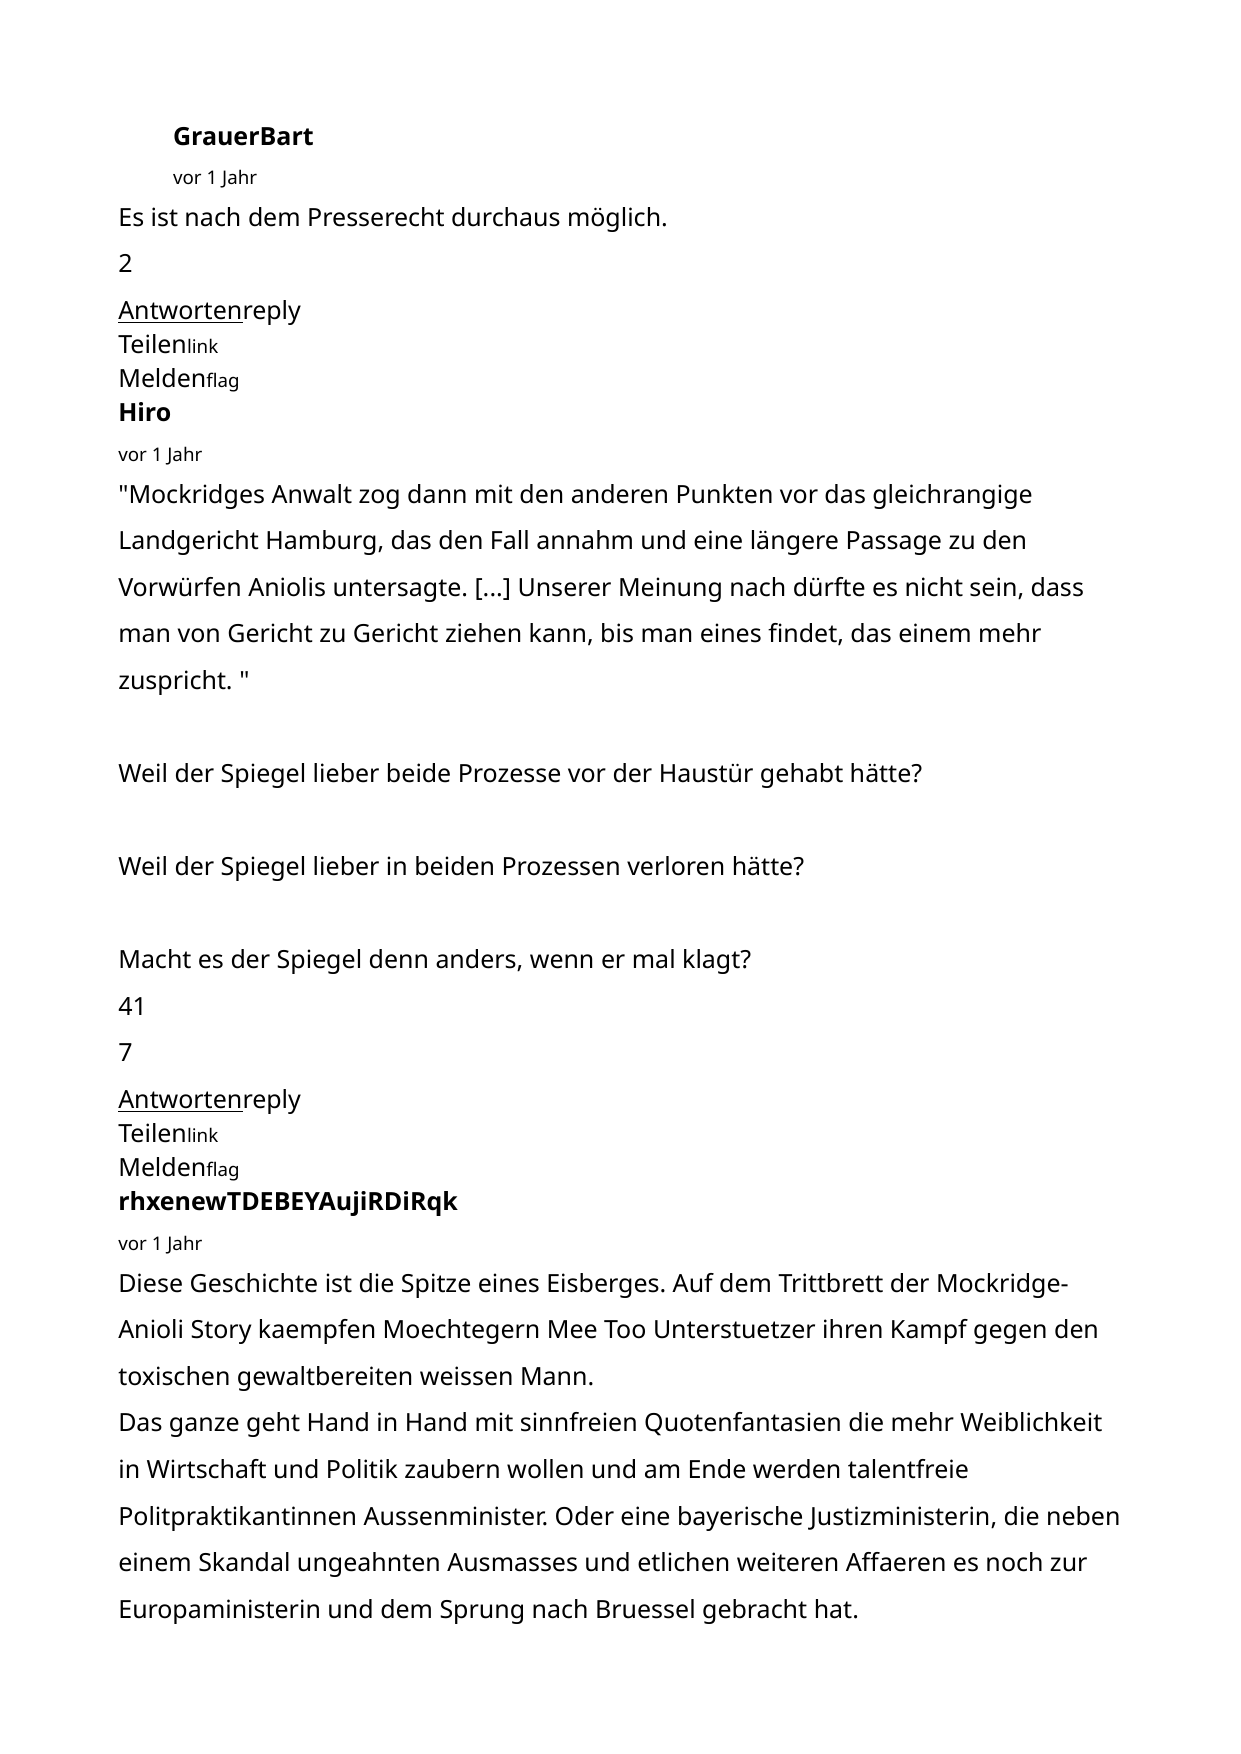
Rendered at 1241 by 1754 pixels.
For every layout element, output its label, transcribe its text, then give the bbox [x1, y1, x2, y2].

text "Mockridges Anwalt zog dann mit den anderen Punkten vor das gleichrangige Landgericht Hamburg, das den Fall annahm und eine längere Passage zu den Vorwürfen Aniolis untersagte. [...] Unserer Meinung nach dürfte es nicht sein, dass man von Gericht zu Gericht ziehen kann, bis man eines findet, das einem mehr zuspricht. " Weil der Spiegel lieber beide Prozesse vor der Haustür gehabt hätte? Weil der Spiegel lieber in beiden Prozessen verloren hätte? Macht es der Spiegel denn anders, wenn er mal klagt? [118, 476, 1122, 976]
text vor 1 Jahr [118, 1230, 1117, 1256]
text 7 [118, 1035, 1122, 1069]
text Hiro [118, 395, 1114, 429]
text 2 [118, 246, 1122, 280]
text Diese Geschichte ist die Spitze eines Eisberges. Auf dem Trittbrett der Mockridge-Anioli Story kaempfen Moechtegern Mee Too Unterstuetzer ihren Kampf gegen den toxischen gewaltbereiten weissen Mann. Das ganze geht Hand in Hand mit sinnfreien Quotenfantasien die mehr Weiblichkeit in Wirtschaft und Politik zaubern wollen und am Ende werden talentfreie Politpraktikantinnen Aussenminister. Oder eine bayerische Justizministerin, die neben einem Skandal ungeahnten Ausmasses und etlichen weiteren Affaeren es noch zur Europaministerin und dem Sprung nach Bruessel gebracht hat. [118, 1265, 1122, 1625]
text Es ist nach dem Presserecht durchaus möglich. [118, 199, 1122, 234]
text Teilenlink [118, 1116, 1122, 1150]
text Antwortenreply [118, 1082, 1122, 1116]
text GrauerBart [173, 118, 1114, 152]
text rhxenewTDEBEYAujiRDiRqk [118, 1184, 1114, 1218]
text vor 1 Jahr [118, 441, 1117, 467]
text Meldenflag [118, 1150, 1122, 1184]
text Teilenlink [118, 327, 1122, 361]
text 41 [118, 988, 1122, 1023]
text Meldenflag [118, 361, 1122, 395]
text Antwortenreply [118, 293, 1122, 327]
text vor 1 Jahr [173, 165, 1117, 190]
